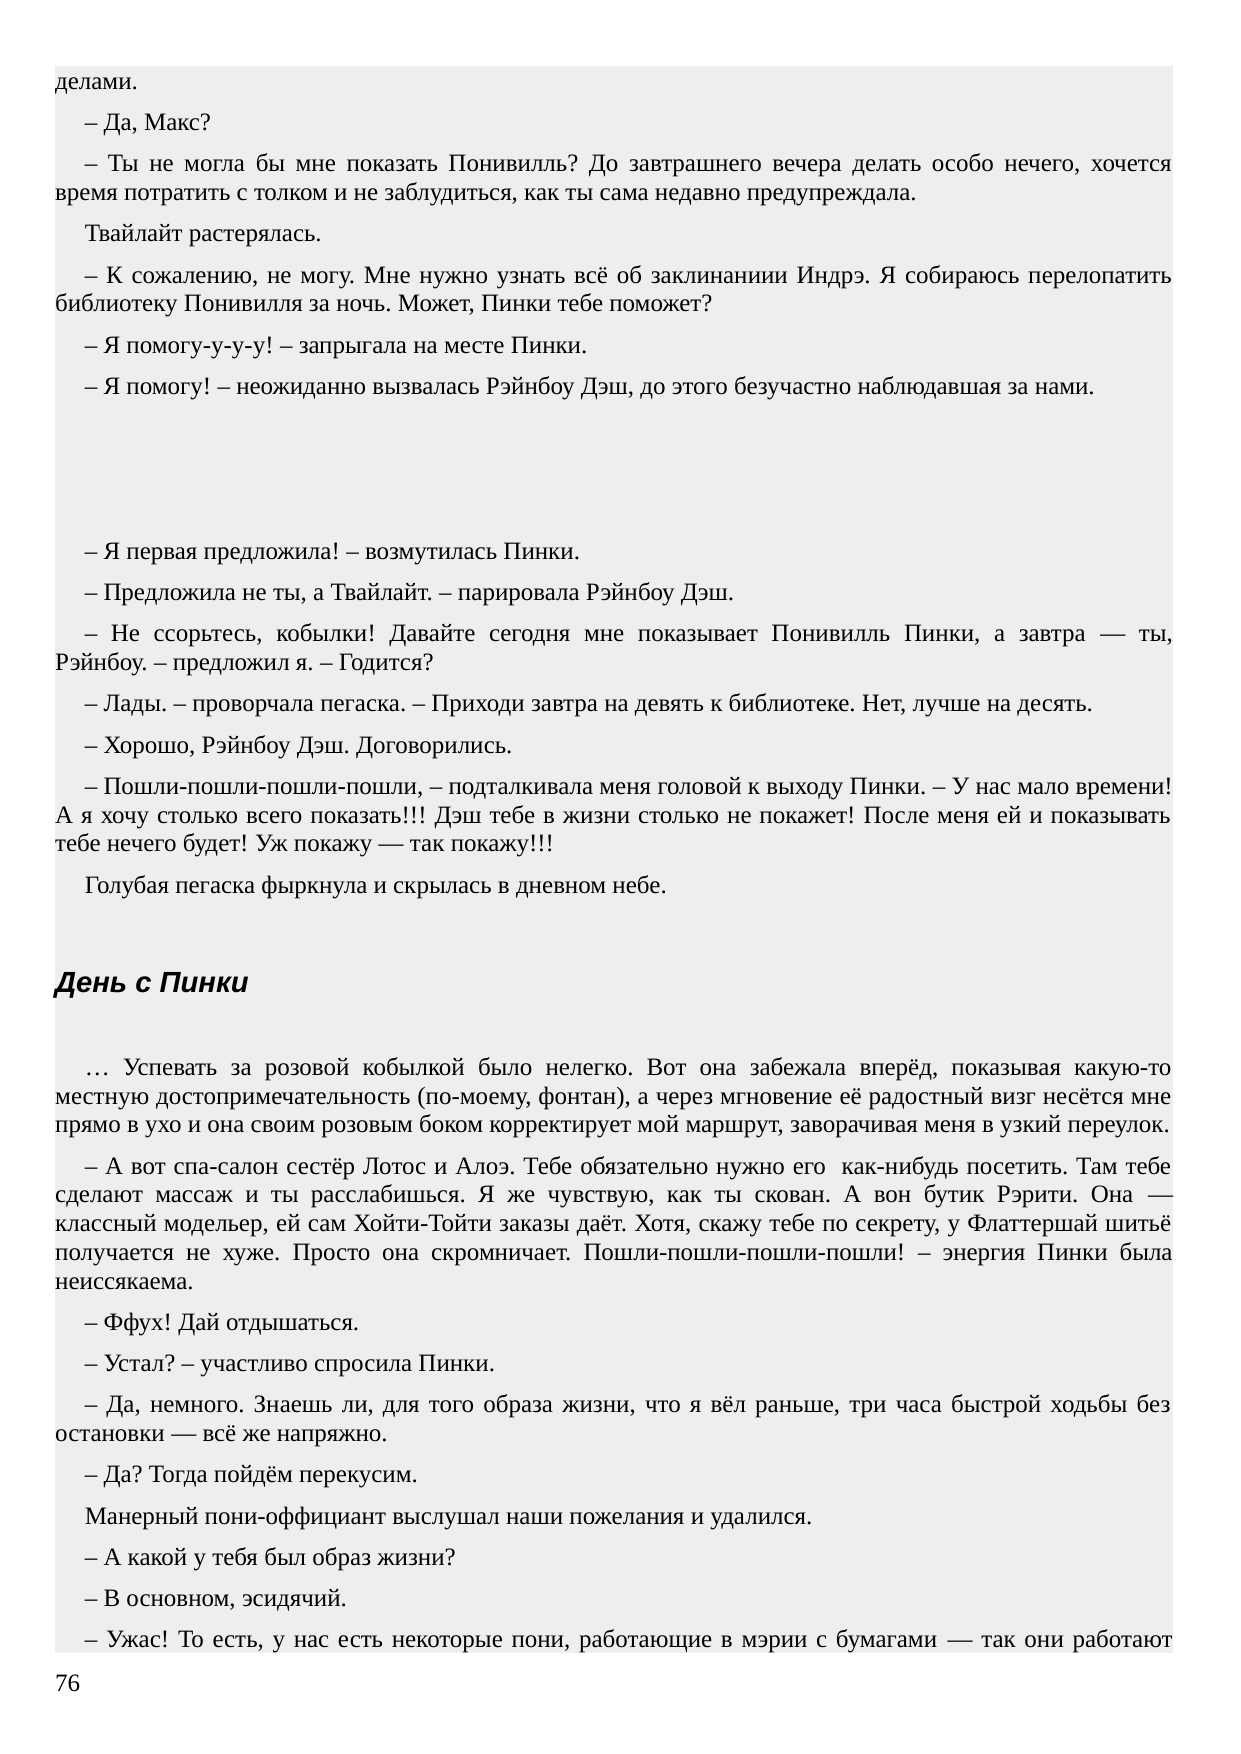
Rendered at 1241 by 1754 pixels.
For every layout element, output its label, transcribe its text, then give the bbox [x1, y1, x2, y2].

text … Успевать за розовой кобылкой было нелегко. Вот она забежала вперёд, показывая какую-то местную достопримечательность (по-моему, фонтан), а через мгновение её радостный визг несётся мне прямо в ухо и она своим розовым боком корректирует мой маршрут, заворачивая меня в узкий переулок. [55, 1052, 1173, 1138]
text Твайлайт растерялась. [55, 218, 1173, 247]
text – А вот спа-салон сестёр Лотос и Алоэ. Тебе обязательно нужно его как-нибудь посетить. Там тебе сделают массаж и ты расслабишься. Я же чувствую, как ты скован. А вон бутик Рэрити. Она — классный модельер, ей сам Хойти-Тойти заказы даёт. Хотя, скажу тебе по секрету, у Флаттершай шитьё получается не хуже. Просто она скромничает. Пошли-пошли-пошли-пошли! – энергия Пинки была неиссякаема. [55, 1151, 1173, 1294]
text – Ты не могла бы мне показать Понивилль? До завтрашнего вечера делать особо нечего, хочется время потратить с толком и не заблудиться, как ты сама недавно предупреждала. [55, 148, 1173, 206]
text – Да? Тогда пойдём перекусим. [55, 1459, 1173, 1488]
text – Я помогу! – неожиданно вызвалась Рэйнбоу Дэш, до этого безучастно наблюдавшая за нами. [55, 371, 1173, 400]
text – Я помогу-у-у-у! – запрыгала на месте Пинки. [55, 330, 1173, 358]
text – Ффух! Дай отдышаться. [55, 1307, 1173, 1336]
text – Пошли-пошли-пошли-пошли, – подталкивала меня головой к выходу Пинки. – У нас мало времени! А я хочу столько всего показать!!! Дэш тебе в жизни столько не покажет! После меня ей и показывать тебе нечего будет! Уж покажу — так покажу!!! [55, 771, 1173, 857]
text Голубая пегаска фыркнула и скрылась в дневном небе. [55, 870, 1173, 898]
subtitle День с Пинки [55, 965, 1173, 998]
text – Устал? – участливо спросила Пинки. [55, 1348, 1173, 1377]
text Манерный пони-оффициант выслушал наши пожелания и удалился. [55, 1501, 1173, 1529]
text – Предложила не ты, а Твайлайт. – парировала Рэйнбоу Дэш. [55, 577, 1173, 606]
text – В основном, эсидячий. [55, 1583, 1173, 1612]
text – Лады. – проворчала пегаска. – Приходи завтра на девять к библиотеке. Нет, лучше на десять. [55, 688, 1173, 717]
text делами. [55, 66, 1173, 95]
text – Да, немного. Знаешь ли, для того образа жизни, что я вёл раньше, три часа быстрой ходьбы без остановки — всё же напряжно. [55, 1389, 1173, 1447]
text – Я первая предложила! – возмутилась Пинки. [55, 536, 1173, 565]
text – А какой у тебя был образ жизни? [55, 1542, 1173, 1571]
text – Не ссорьтесь, кобылки! Давайте сегодня мне показывает Понивилль Пинки, а завтра — ты, Рэйнбоу. – предложил я. – Годится? [55, 618, 1173, 676]
text – Хорошо, Рэйнбоу Дэш. Договорились. [55, 730, 1173, 758]
text – К сожалению, не могу. Мне нужно узнать всё об заклинаниии Индрэ. Я собираюсь перелопатить библиотеку Понивилля за ночь. Может, Пинки тебе поможет? [55, 260, 1173, 317]
text – Ужас! То есть, у нас есть некоторые пони, работающие в мэрии с бумагами — так они работают [55, 1624, 1173, 1653]
text – Да, Макс? [55, 107, 1173, 136]
